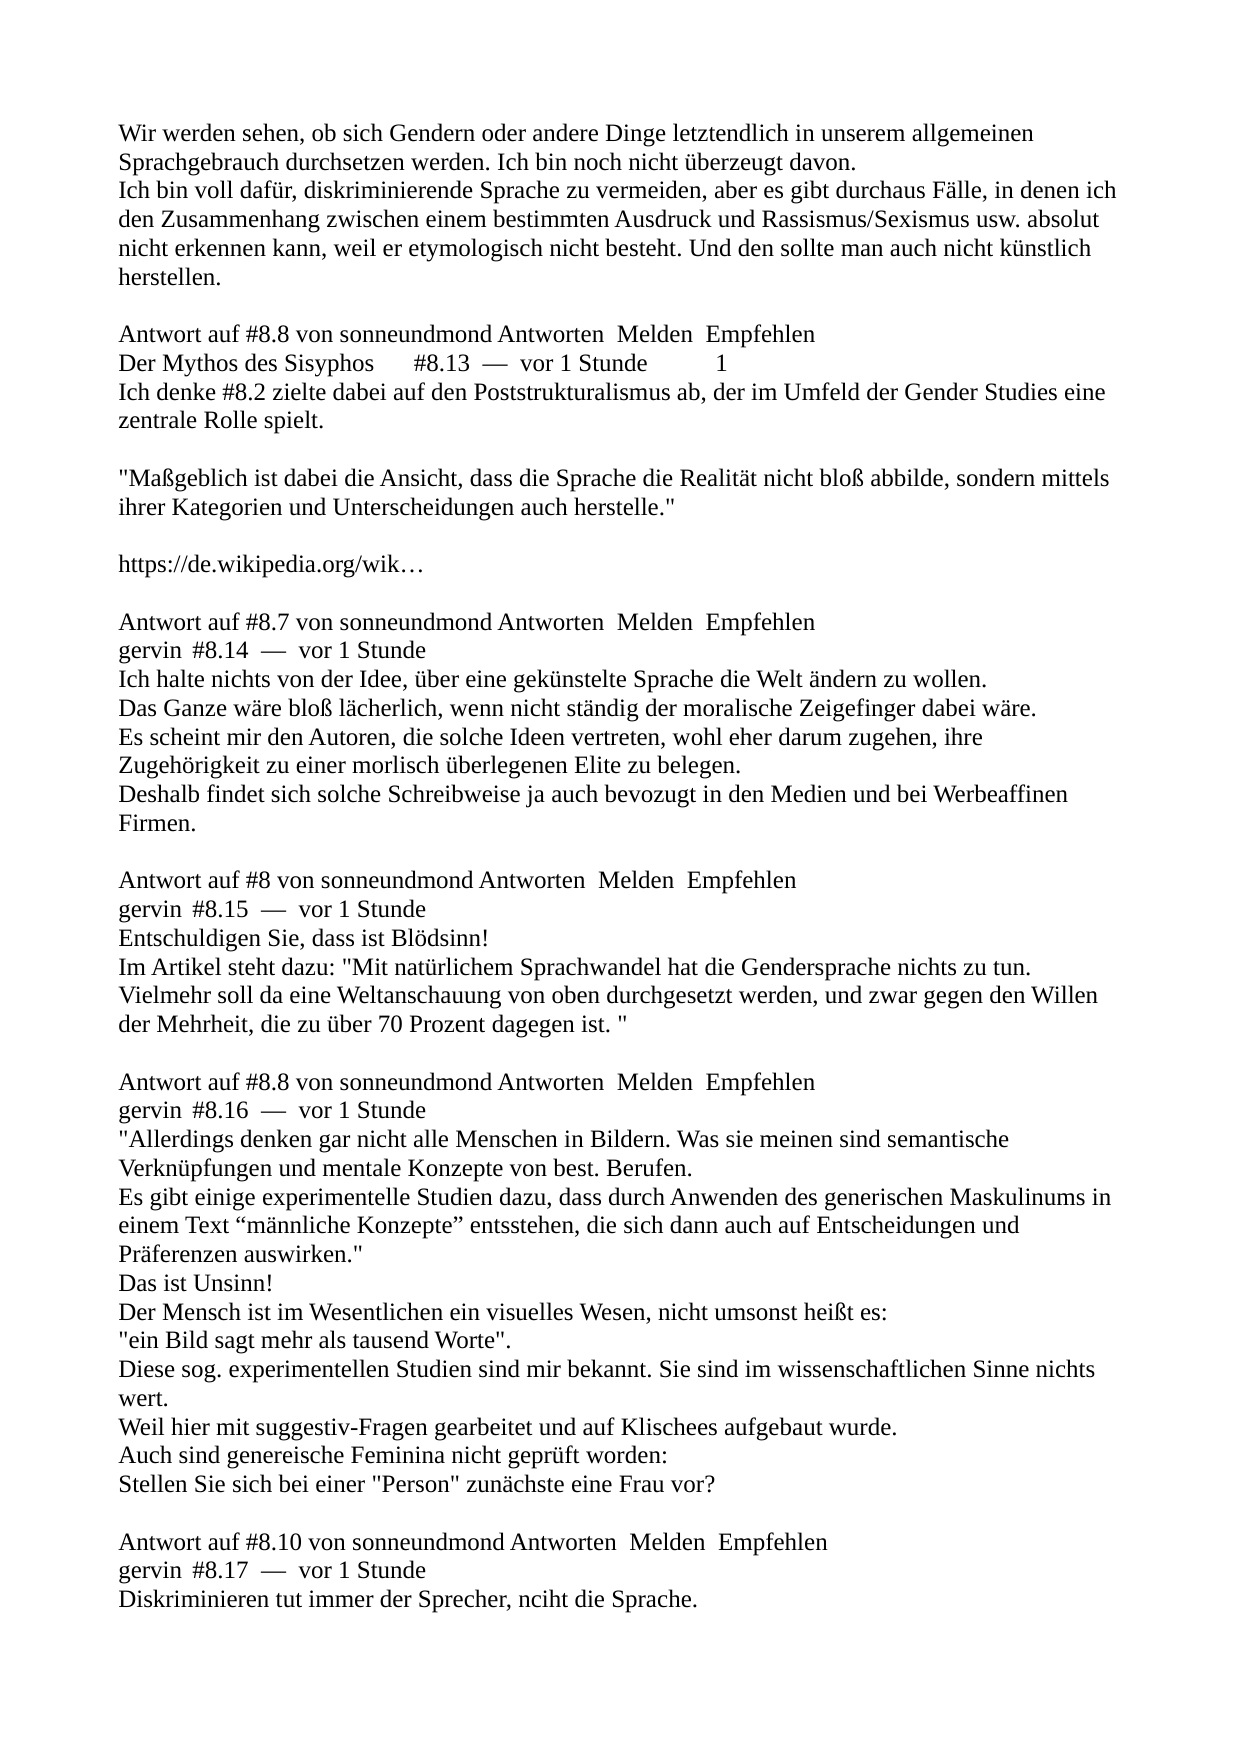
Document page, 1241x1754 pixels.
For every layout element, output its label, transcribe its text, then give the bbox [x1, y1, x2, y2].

text Ich halte nichts von der Idee, über eine gekünstelte Sprache die Welt ändern zu wollen. [118, 664, 1122, 693]
text gervin #8.15 — vor 1 Stunde [118, 894, 1122, 923]
text Diese sog. experimentellen Studien sind mir bekannt. Sie sind im wissenschaftlichen Sinne nichts wert. [118, 1354, 1122, 1412]
text Entschuldigen Sie, dass ist Blödsinn! [118, 923, 1122, 952]
text Auch sind genereische Feminina nicht geprüft worden: [118, 1441, 1122, 1469]
text https://de.wikipedia.org/wik… [118, 549, 1122, 578]
text Weil hier mit suggestiv-Fragen gearbeitet und auf Klischees aufgebaut wurde. [118, 1412, 1122, 1441]
text Deshalb findet sich solche Schreibweise ja auch bevozugt in den Medien und bei Werbeaffinen Firmen. [118, 779, 1122, 837]
text Das ist Unsinn! [118, 1268, 1122, 1297]
text "Allerdings denken gar nicht alle Menschen in Bildern. Was sie meinen sind semantische Verknüpfungen und mentale Konzepte von best. Berufen. [118, 1124, 1122, 1182]
text "ein Bild sagt mehr als tausend Worte". [118, 1326, 1122, 1354]
text Der Mythos des Sisyphos #8.13 — vor 1 Stunde 1 [118, 348, 1122, 377]
text Das Ganze wäre bloß lächerlich, wenn nicht ständig der moralische Zeigefinger dabei wäre. [118, 693, 1122, 722]
text Im Artikel steht dazu: "Mit natürlichem Sprachwandel hat die Gendersprache nichts zu tun. Vielmehr soll da eine Weltanschauung von oben durchgesetzt werden, und zwar gegen den Willen der Mehrheit, die zu über 70 Prozent dagegen ist. " [118, 952, 1122, 1038]
text Der Mensch ist im Wesentlichen ein visuelles Wesen, nicht umsonst heißt es: [118, 1297, 1122, 1326]
text gervin #8.14 — vor 1 Stunde [118, 636, 1122, 664]
text Es gibt einige experimentelle Studien dazu, dass durch Anwenden des generischen Maskulinums in einem Text “männliche Konzepte” entsstehen, die sich dann auch auf Entscheidungen und Präferenzen auswirken." [118, 1182, 1122, 1268]
text "Maßgeblich ist dabei die Ansicht, dass die Sprache die Realität nicht bloß abbilde, sondern mittels ihrer Kategorien und Unterscheidungen auch herstelle." [118, 463, 1122, 521]
text gervin #8.17 — vor 1 Stunde [118, 1556, 1122, 1584]
text Diskriminieren tut immer der Sprecher, nciht die Sprache. [118, 1584, 1122, 1613]
text Stellen Sie sich bei einer "Person" zunächste eine Frau vor? [118, 1469, 1122, 1498]
text Antwort auf #8.8 von sonneundmond Antworten Melden Empfehlen [118, 319, 1122, 348]
text Antwort auf #8.8 von sonneundmond Antworten Melden Empfehlen [118, 1067, 1122, 1096]
text gervin #8.16 — vor 1 Stunde [118, 1096, 1122, 1124]
text Ich denke #8.2 zielte dabei auf den Poststrukturalismus ab, der im Umfeld der Gender Studies eine zentrale Rolle spielt. [118, 377, 1122, 434]
text Antwort auf #8.7 von sonneundmond Antworten Melden Empfehlen [118, 607, 1122, 636]
text Ich bin voll dafür, diskriminierende Sprache zu vermeiden, aber es gibt durchaus Fälle, in denen ich den Zusammenhang zwischen einem bestimmten Ausdruck und Rassismus/Sexismus usw. absolut nicht erkennen kann, weil er etymologisch nicht besteht. Und den sollte man auch nicht künstlich herstellen. [118, 176, 1122, 291]
text Antwort auf #8.10 von sonneundmond Antworten Melden Empfehlen [118, 1527, 1122, 1556]
text Wir werden sehen, ob sich Gendern oder andere Dinge letztendlich in unserem allgemeinen Sprachgebrauch durchsetzen werden. Ich bin noch nicht überzeugt davon. [118, 118, 1122, 176]
text Antwort auf #8 von sonneundmond Antworten Melden Empfehlen [118, 866, 1122, 894]
text Es scheint mir den Autoren, die solche Ideen vertreten, wohl eher darum zugehen, ihre Zugehörigkeit zu einer morlisch überlegenen Elite zu belegen. [118, 722, 1122, 779]
